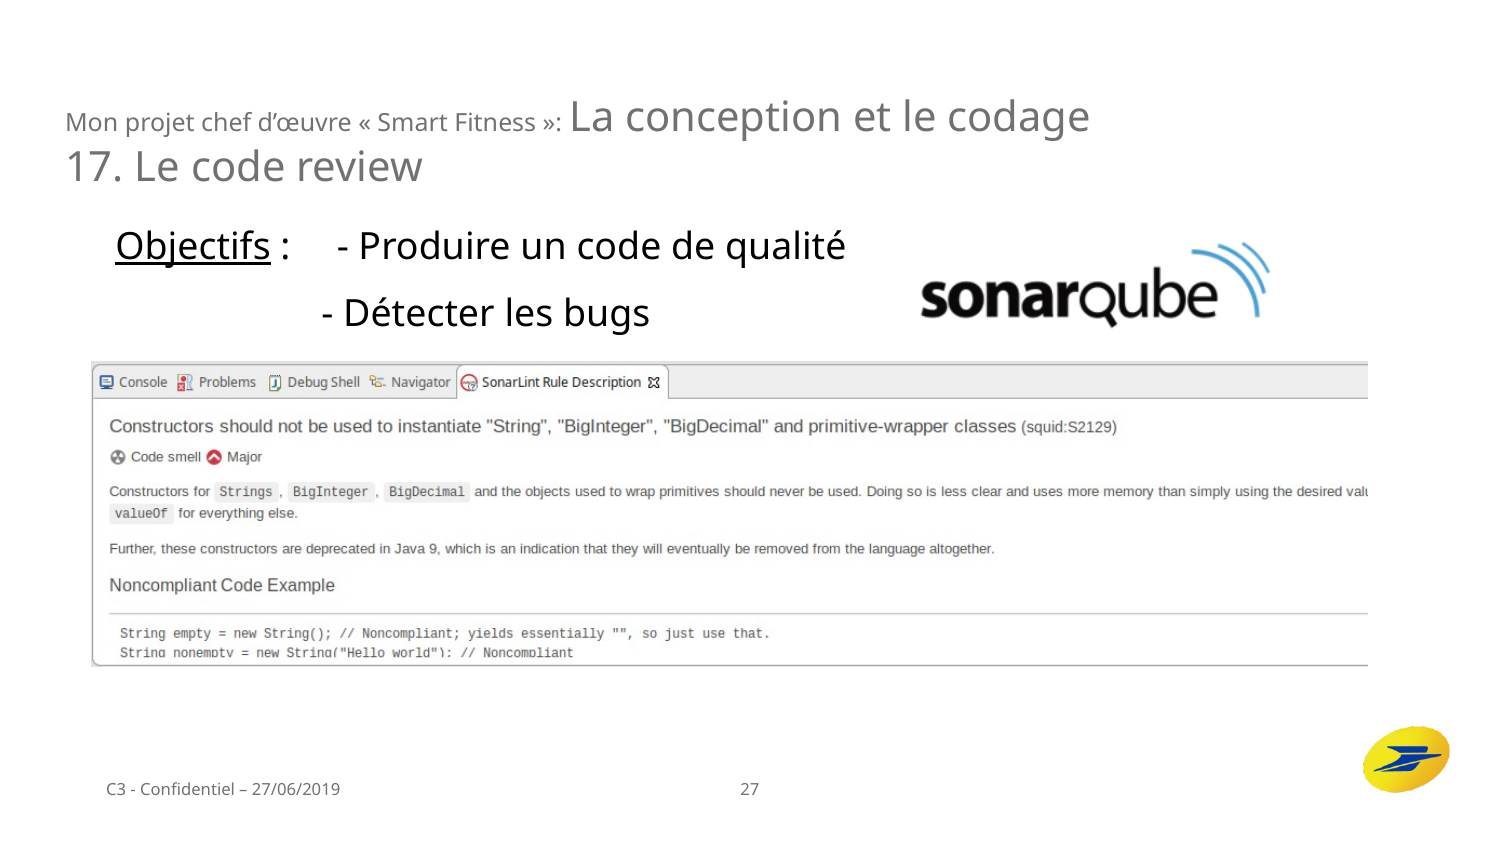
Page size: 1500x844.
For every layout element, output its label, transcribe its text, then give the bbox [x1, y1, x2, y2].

picture [1346, 702, 1465, 821]
picture [885, 232, 1300, 343]
picture [91, 361, 1368, 667]
text_box Objectifs : - Produire un code de qualité - Détecter les bugs [100, 192, 1045, 342]
title Mon projet chef d’œuvre « Smart Fitness »: La conception et le codage 17. Le code review [64, 89, 1436, 169]
